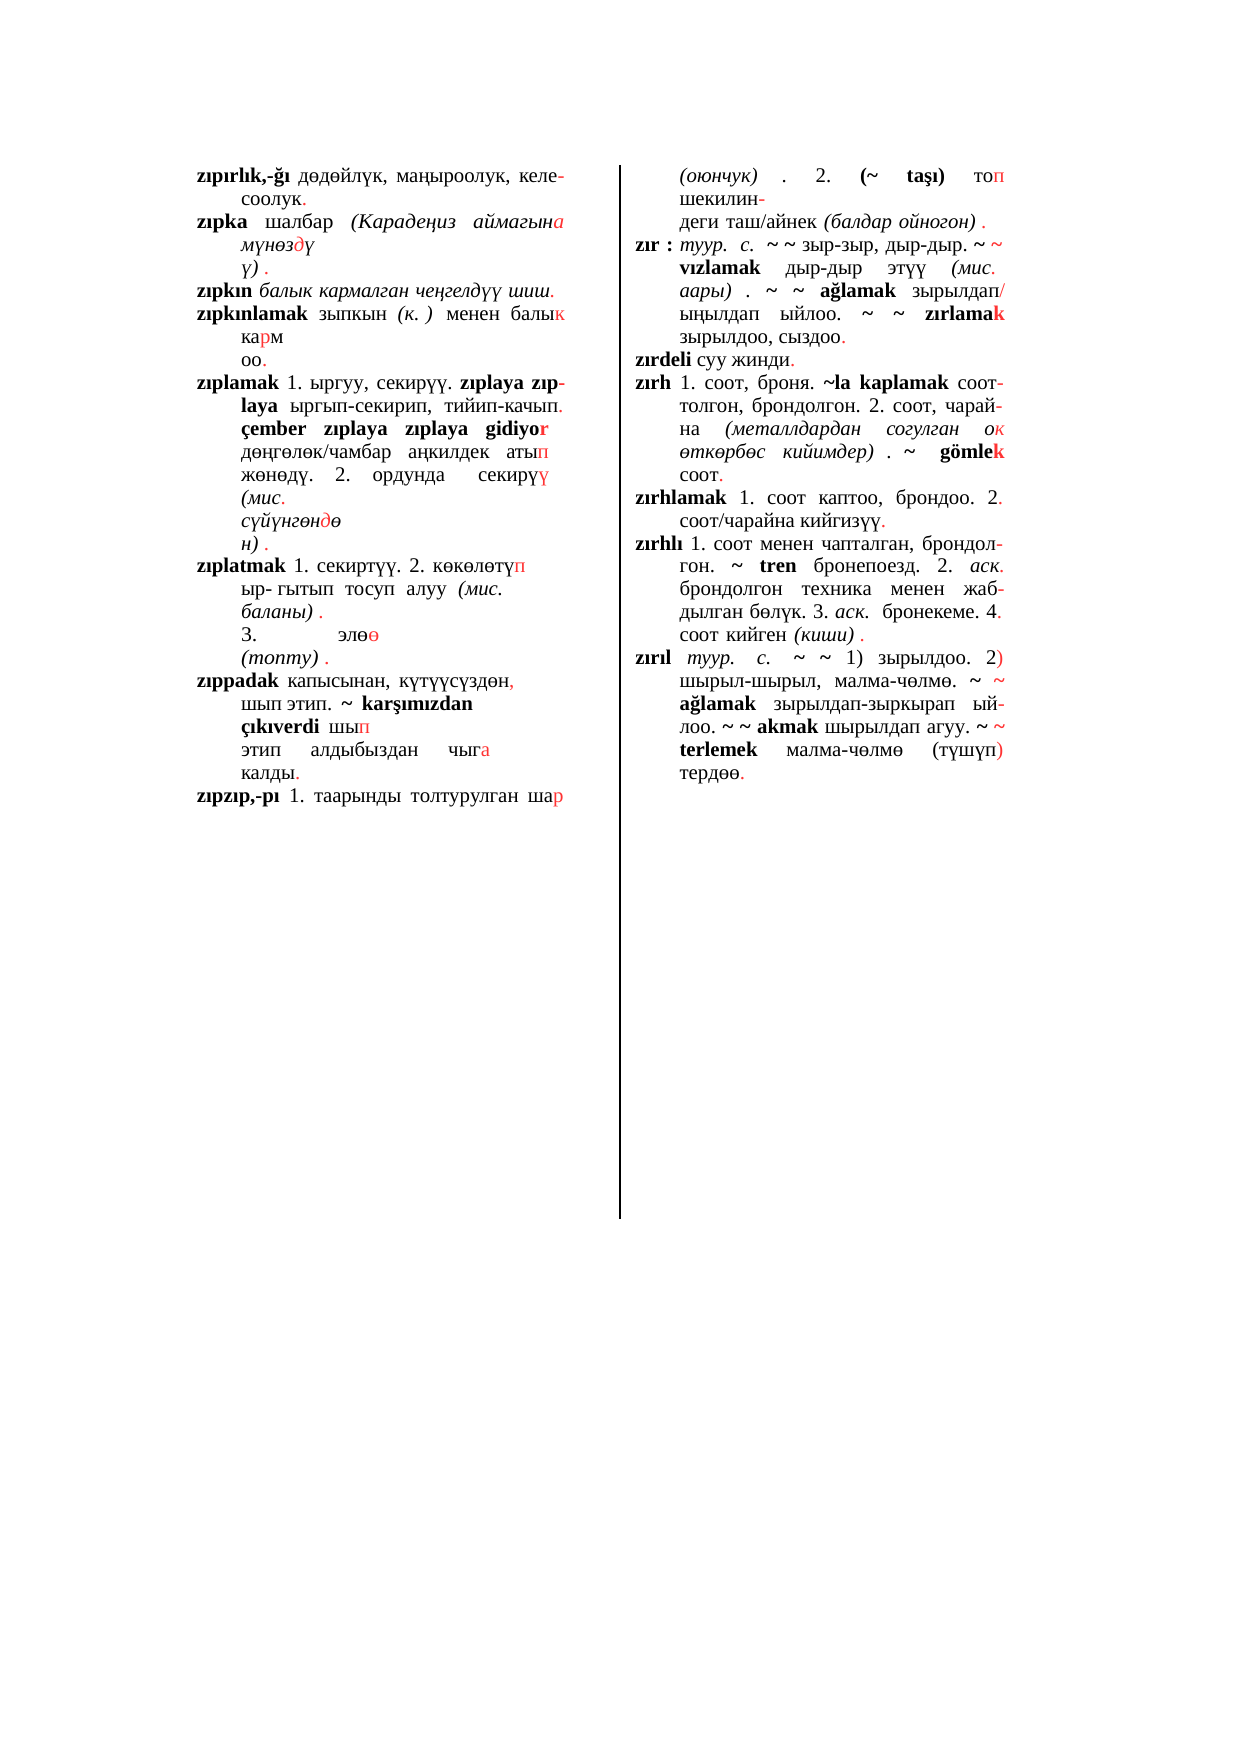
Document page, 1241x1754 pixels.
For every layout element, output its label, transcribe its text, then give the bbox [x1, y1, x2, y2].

text zırıl туур. с. ~ ~ 1) зырылдоо. 2) [635, 646, 1065, 669]
text мүнөздүү) . [241, 233, 326, 279]
text zıpzıp,-pı 1. таарынды толтурулган шар [197, 784, 609, 807]
text тердөө. [679, 761, 745, 784]
text соот кийген (киши) . [679, 623, 864, 646]
text на (металлдардан согулган ок өткөрбөс кийимдер) . ~ gömlek соот. [679, 417, 1004, 486]
text сүйүнгөндөн) . [241, 509, 353, 554]
text zırdeli суу жинди. [635, 348, 1065, 371]
text аары) . ~ ~ ağlamak зырылдап/ ыңылдап ыйлоо. ~ ~ zırlamak зырылдоо, сыздоо. [679, 279, 1005, 348]
text (оюнчук) . 2. (~ taşı) топ шекилин- [679, 164, 1004, 210]
text 3. элөө (топту) . [241, 623, 379, 669]
text zıpırlık,-ğı дөдөйлүк, маңыроолук, келе- соолук. [197, 164, 609, 210]
text zırhlamak 1. соот каптоо, брондоо. 2. [635, 486, 1065, 509]
text этип алдыбыздан чыга калды. [241, 738, 490, 784]
text zıpkınlamak зыпкын (к. ) менен балык [197, 302, 609, 325]
text zır : туур. с. ~ ~ зыр-зыр, дыр-дыр. ~ ~ vızlamak дыр-дыр этүү (мис. [635, 233, 1005, 279]
text zıplatmak 1. секиртүү. 2. көкөлөтүп ыр- гытып тосуп алуу (мис. баланы) . [197, 554, 549, 623]
text шырыл-шырыл, малма-чөлмө. ~ ~ [679, 669, 1005, 692]
text кармоо. [241, 325, 293, 371]
text деги таш/айнек (балдар ойногон) . [679, 210, 986, 233]
text ağlamak зырылдап-зыркырап ый- лоо. ~ ~ akmak шырылдап агуу. ~ ~ terlemek малма-чөлмө (түшүп) [679, 692, 1004, 761]
text соот/чарайна кийгизүү. [679, 509, 887, 532]
text zıppadak капысынан, күтүүсүздөн, шып этип. ~ karşımızdan çıkıverdi шып [197, 669, 549, 738]
text zırh 1. соот, броня. ~la kaplamak соот- толгон, брондолгон. 2. соот, чарай- [635, 371, 1065, 417]
text zırhlı 1. соот менен чапталган, брондол- [635, 532, 1065, 554]
text zıpka шалбар (Карадеңиз аймагына [197, 210, 609, 233]
text zıpkın балык кармалган чеңгелдүү шиш. [197, 279, 609, 302]
text гон. ~ tren бронепоезд. 2. аск. брондолгон техника менен жаб- дылган бөлүк. 3. аск. бронекеме. 4. [679, 554, 1004, 623]
text çember zıplaya zıplaya gidiyor дөңгөлөк/чамбар аңкилдек атып жөнөдү. 2. ордунда секирүү (мис. [241, 417, 549, 509]
text zıplamak 1. ыргуу, секирүү. zıplaya zıp- laya ыргып-секирип, тийип-качып. [197, 371, 581, 417]
